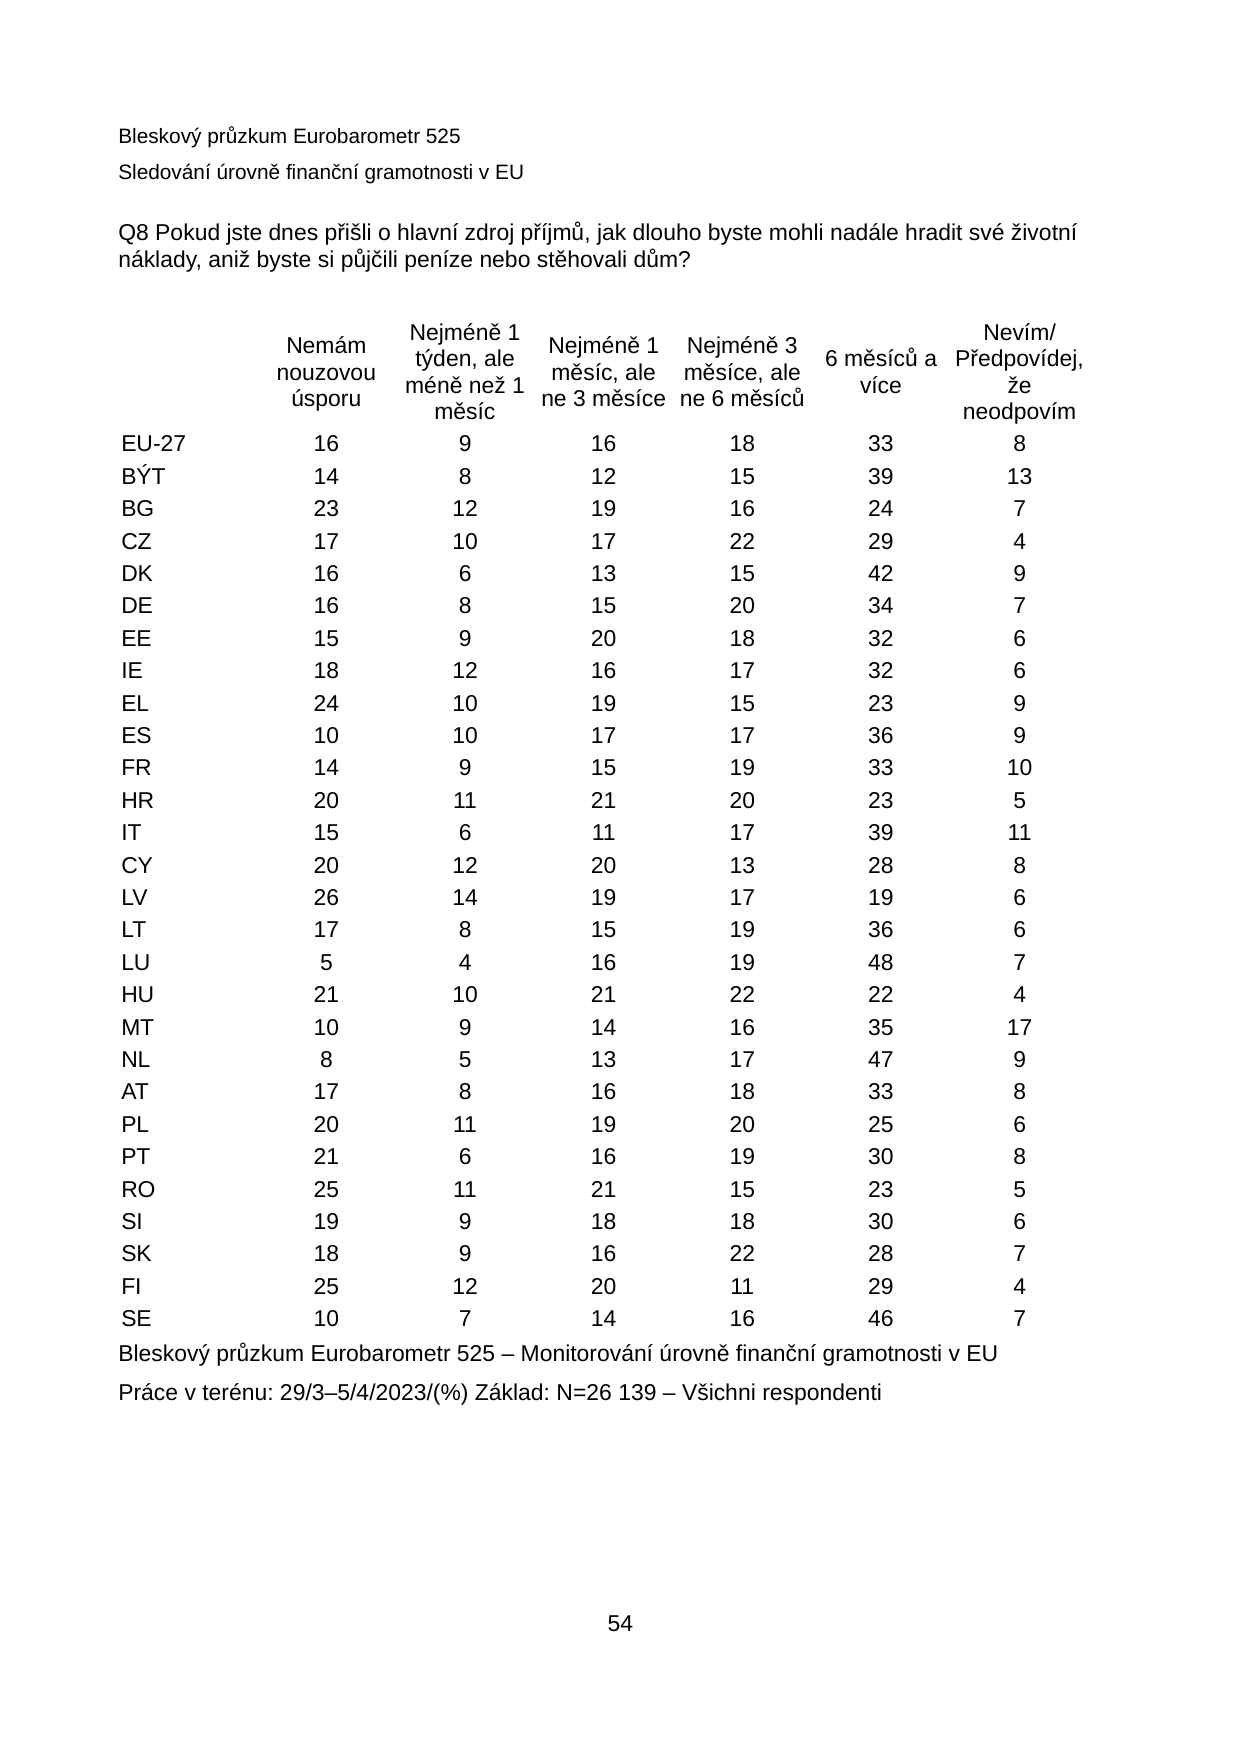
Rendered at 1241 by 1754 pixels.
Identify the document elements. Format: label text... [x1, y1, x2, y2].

table_cell 17 [673, 881, 811, 913]
table_cell 8 [950, 1140, 1089, 1172]
table_cell 22 [673, 525, 811, 557]
table_cell 36 [811, 913, 950, 946]
table_cell 16 [257, 557, 395, 589]
table_cell 17 [257, 913, 395, 946]
table_cell 16 [257, 428, 395, 460]
table_cell 20 [257, 849, 395, 881]
table_cell 21 [257, 1140, 395, 1172]
table_cell 13 [534, 557, 673, 589]
table_cell 13 [673, 849, 811, 881]
table_header Nemám nouzovou úsporu [257, 316, 395, 427]
table_cell 8 [950, 1075, 1089, 1108]
table_cell 6 [395, 1140, 534, 1172]
table_cell EE [118, 622, 257, 654]
table_cell 34 [811, 589, 950, 622]
table_cell 20 [673, 784, 811, 816]
table_cell 16 [534, 946, 673, 978]
table_cell 9 [950, 719, 1089, 751]
table_cell 9 [395, 751, 534, 784]
table_cell 20 [534, 1270, 673, 1302]
table_cell FI [118, 1270, 257, 1302]
table_cell 25 [257, 1270, 395, 1302]
table_cell 17 [673, 654, 811, 687]
table_cell 17 [950, 1011, 1089, 1043]
table_cell ES [118, 719, 257, 751]
table_cell 15 [673, 460, 811, 492]
table_cell 6 [395, 816, 534, 848]
table_cell SK [118, 1237, 257, 1270]
table_cell 32 [811, 622, 950, 654]
table_cell 30 [811, 1205, 950, 1237]
table_cell 8 [395, 1075, 534, 1108]
table_cell BG [118, 492, 257, 524]
table_cell 14 [534, 1302, 673, 1334]
table_cell 19 [534, 1108, 673, 1140]
table_cell 19 [534, 687, 673, 719]
table_cell 18 [673, 1075, 811, 1108]
table_cell LV [118, 881, 257, 913]
table_cell 16 [673, 1302, 811, 1334]
table_cell 10 [950, 751, 1089, 784]
table_cell 22 [673, 1237, 811, 1270]
table_cell 5 [950, 784, 1089, 816]
table_cell 15 [257, 816, 395, 848]
table_cell 15 [534, 589, 673, 622]
table_cell 39 [811, 460, 950, 492]
table_cell 29 [811, 525, 950, 557]
table_cell AT [118, 1075, 257, 1108]
table_cell MT [118, 1011, 257, 1043]
table_cell 36 [811, 719, 950, 751]
table_cell NL [118, 1043, 257, 1075]
table_cell 7 [950, 1302, 1089, 1334]
table_cell 12 [395, 849, 534, 881]
table_cell 33 [811, 428, 950, 460]
table_cell 9 [395, 1237, 534, 1270]
table_cell 19 [673, 913, 811, 946]
table_cell 24 [257, 687, 395, 719]
table_cell 17 [257, 1075, 395, 1108]
table_cell 6 [950, 622, 1089, 654]
table_cell 7 [950, 946, 1089, 978]
table_cell 16 [534, 428, 673, 460]
table_cell 15 [673, 557, 811, 589]
table_cell 46 [811, 1302, 950, 1334]
table_header [118, 316, 257, 427]
table_cell 33 [811, 751, 950, 784]
table_cell DK [118, 557, 257, 589]
table_header Nejméně 3 měsíce, ale ne 6 měsíců [673, 316, 811, 427]
table_cell 10 [257, 1302, 395, 1334]
table_cell 11 [395, 784, 534, 816]
table_cell 33 [811, 1075, 950, 1108]
table_cell 23 [811, 687, 950, 719]
table_cell 16 [534, 654, 673, 687]
table_cell 23 [811, 784, 950, 816]
table_cell 39 [811, 816, 950, 848]
table_cell 17 [257, 525, 395, 557]
table_cell 24 [811, 492, 950, 524]
table_cell 42 [811, 557, 950, 589]
table_cell 7 [950, 1237, 1089, 1270]
table_cell 8 [950, 428, 1089, 460]
table_cell 5 [950, 1173, 1089, 1205]
table_cell 15 [257, 622, 395, 654]
table_cell 28 [811, 1237, 950, 1270]
table_cell 8 [395, 913, 534, 946]
text Práce v terénu: 29/3–5/4/2023/(%) Základ: N=26 139 – Všichni respondenti [118, 1379, 1122, 1405]
table_cell 9 [395, 1205, 534, 1237]
table_cell 11 [395, 1108, 534, 1140]
table_cell 9 [950, 687, 1089, 719]
table_cell 4 [950, 978, 1089, 1011]
table_cell 17 [534, 525, 673, 557]
table_cell HU [118, 978, 257, 1011]
table_cell 5 [395, 1043, 534, 1075]
table_cell 6 [950, 881, 1089, 913]
table_cell 6 [950, 913, 1089, 946]
table_cell 21 [534, 784, 673, 816]
table_cell 14 [257, 460, 395, 492]
table_cell 20 [257, 1108, 395, 1140]
table_cell 18 [257, 1237, 395, 1270]
table_cell 9 [395, 622, 534, 654]
table_cell 18 [673, 1205, 811, 1237]
table_cell 10 [257, 1011, 395, 1043]
table_cell 30 [811, 1140, 950, 1172]
table_cell 14 [534, 1011, 673, 1043]
table_cell 20 [257, 784, 395, 816]
table_cell 15 [673, 1173, 811, 1205]
table_cell 13 [534, 1043, 673, 1075]
table_cell 28 [811, 849, 950, 881]
table_cell 11 [534, 816, 673, 848]
table_cell EU-27 [118, 428, 257, 460]
table_cell 10 [257, 719, 395, 751]
table_cell LU [118, 946, 257, 978]
table_cell CY [118, 849, 257, 881]
table_cell 12 [395, 492, 534, 524]
table_cell FR [118, 751, 257, 784]
table_cell 15 [534, 751, 673, 784]
text Q8 Pokud jste dnes přišli o hlavní zdroj příjmů, jak dlouho byste mohli nadále hradit své životní náklady, aniž byste si půjčili peníze nebo stěhovali dům? [118, 219, 1122, 272]
table_cell 16 [673, 492, 811, 524]
table_cell 16 [534, 1075, 673, 1108]
table_cell 8 [950, 849, 1089, 881]
table_cell 20 [673, 589, 811, 622]
table_cell 9 [950, 1043, 1089, 1075]
table_cell 15 [534, 913, 673, 946]
table_cell 19 [534, 492, 673, 524]
table_cell 4 [395, 946, 534, 978]
table_cell 4 [950, 525, 1089, 557]
table_cell 15 [673, 687, 811, 719]
table_cell 11 [950, 816, 1089, 848]
table_cell 20 [534, 849, 673, 881]
table_cell 19 [673, 1140, 811, 1172]
table_cell 6 [395, 557, 534, 589]
table_cell SI [118, 1205, 257, 1237]
table_cell 29 [811, 1270, 950, 1302]
table_cell 8 [395, 589, 534, 622]
table_cell 20 [534, 622, 673, 654]
table_cell 14 [395, 881, 534, 913]
table_cell 17 [673, 1043, 811, 1075]
table_cell 25 [811, 1108, 950, 1140]
table_header Nevím/Předpovídej, že neodpovím [950, 316, 1089, 427]
table_cell IT [118, 816, 257, 848]
table_cell 23 [811, 1173, 950, 1205]
table_cell 8 [395, 460, 534, 492]
table_header Nejméně 1 týden, ale méně než 1 měsíc [395, 316, 534, 427]
table_cell 7 [950, 589, 1089, 622]
table_cell 18 [673, 622, 811, 654]
table_cell 10 [395, 525, 534, 557]
table_cell LT [118, 913, 257, 946]
table_cell CZ [118, 525, 257, 557]
table_cell 10 [395, 687, 534, 719]
table_cell 22 [811, 978, 950, 1011]
table_cell 14 [257, 751, 395, 784]
table_cell 19 [257, 1205, 395, 1237]
table_cell DE [118, 589, 257, 622]
table_cell 20 [673, 1108, 811, 1140]
table_cell 18 [673, 428, 811, 460]
table_cell 19 [673, 751, 811, 784]
table_cell IE [118, 654, 257, 687]
table_cell 21 [257, 978, 395, 1011]
table_cell BÝT [118, 460, 257, 492]
table_cell 19 [811, 881, 950, 913]
table_cell 22 [673, 978, 811, 1011]
table_cell 16 [673, 1011, 811, 1043]
table_cell 18 [534, 1205, 673, 1237]
table_cell 35 [811, 1011, 950, 1043]
table_cell 11 [395, 1173, 534, 1205]
table_cell RO [118, 1173, 257, 1205]
table_cell EL [118, 687, 257, 719]
table_cell 12 [534, 460, 673, 492]
table_cell 21 [534, 978, 673, 1011]
table_cell 32 [811, 654, 950, 687]
table_cell 19 [673, 946, 811, 978]
table_cell 7 [950, 492, 1089, 524]
table_cell 25 [257, 1173, 395, 1205]
table_cell 9 [950, 557, 1089, 589]
table_cell 5 [257, 946, 395, 978]
table_cell 17 [534, 719, 673, 751]
table_cell 12 [395, 654, 534, 687]
table_cell 10 [395, 719, 534, 751]
table_cell 16 [257, 589, 395, 622]
table_header 6 měsíců a více [811, 316, 950, 427]
table_cell 26 [257, 881, 395, 913]
table_cell 17 [673, 719, 811, 751]
table_cell 12 [395, 1270, 534, 1302]
table_cell 19 [534, 881, 673, 913]
table_cell 47 [811, 1043, 950, 1075]
text Bleskový průzkum Eurobarometr 525 – Monitorování úrovně finanční gramotnosti v EU [118, 1340, 1122, 1367]
table_cell 6 [950, 654, 1089, 687]
table_cell 6 [950, 1205, 1089, 1237]
table_cell 9 [395, 1011, 534, 1043]
table_header Nejméně 1 měsíc, ale ne 3 měsíce [534, 316, 673, 427]
table_cell 11 [673, 1270, 811, 1302]
table_cell 23 [257, 492, 395, 524]
table_cell 48 [811, 946, 950, 978]
table_cell PL [118, 1108, 257, 1140]
table_cell 4 [950, 1270, 1089, 1302]
table_cell SE [118, 1302, 257, 1334]
table_cell PT [118, 1140, 257, 1172]
table_cell 13 [950, 460, 1089, 492]
table_cell 6 [950, 1108, 1089, 1140]
table_cell 7 [395, 1302, 534, 1334]
table_cell 9 [395, 428, 534, 460]
table_cell HR [118, 784, 257, 816]
table_cell 17 [673, 816, 811, 848]
table_cell 16 [534, 1237, 673, 1270]
table_cell 18 [257, 654, 395, 687]
table_cell 21 [534, 1173, 673, 1205]
table_cell 10 [395, 978, 534, 1011]
table_cell 8 [257, 1043, 395, 1075]
table_cell 16 [534, 1140, 673, 1172]
